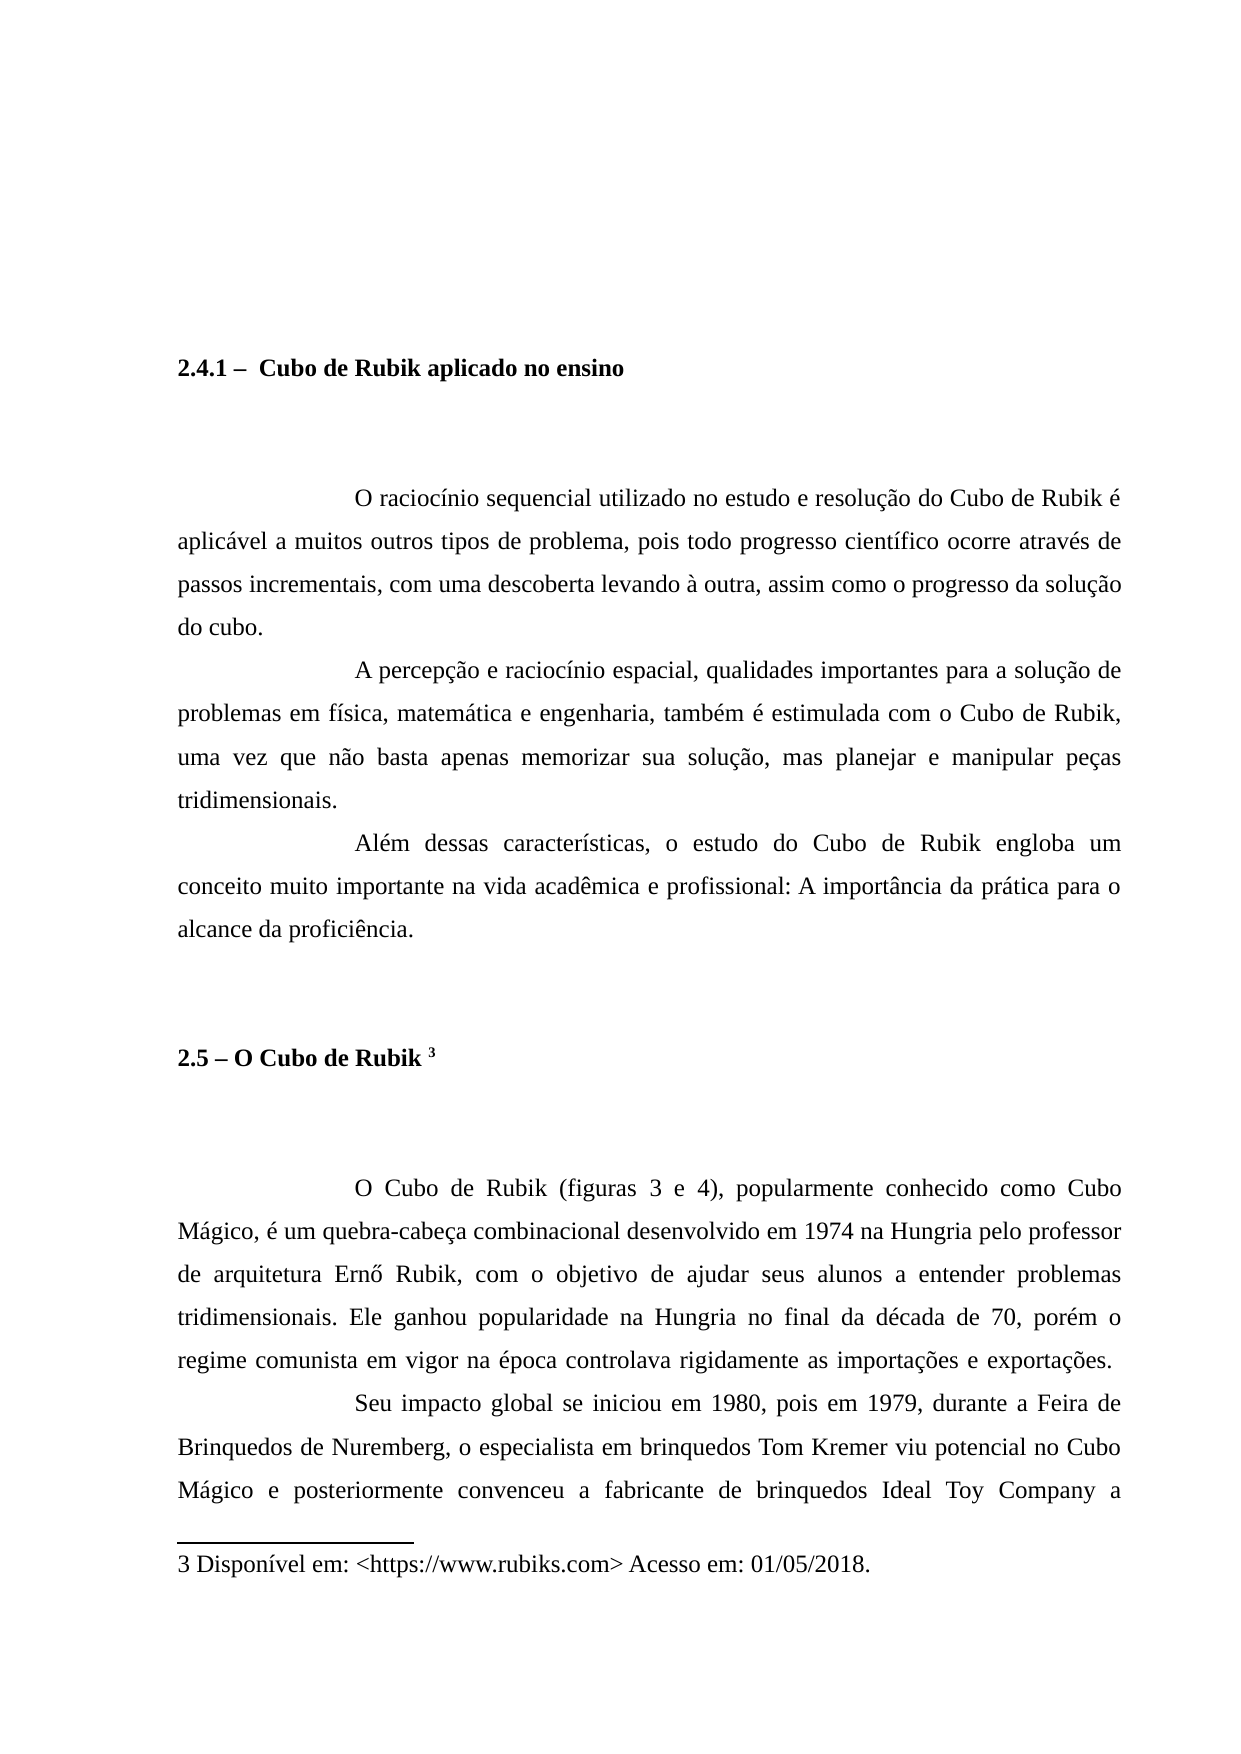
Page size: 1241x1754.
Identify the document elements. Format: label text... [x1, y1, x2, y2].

text Além dessas características, o estudo do Cubo de Rubik engloba um conceito muito importante na vida acadêmica e profissional: A importância da prática para o alcance da proficiência. [177, 828, 1122, 943]
text O Cubo de Rubik (figuras 3 e 4), popularmente conhecido como Cubo Mágico, é um quebra-cabeça combinacional desenvolvido em 1974 na Hungria pelo professor de arquitetura Ernő Rubik, com o objetivo de ajudar seus alunos a entender problemas tridimensionais. Ele ganhou popularidade na Hungria no final da década de 70, porém o regime comunista em vigor na época controlava rigidamente as importações e exportações. Seu impacto global se iniciou em 1980, pois em 1979, durante a Feira de Brinquedos de Nuremberg, o especialista em brinquedos Tom Kremer viu potencial no Cubo Mágico e posteriormente convenceu a fabricante de brinquedos Ideal Toy Company a [177, 1173, 1122, 1503]
text O raciocínio sequencial utilizado no estudo e resolução do Cubo de Rubik é aplicável a muitos outros tipos de problema, pois todo progresso científico ocorre através de passos incrementais, com uma descoberta levando à outra, assim como o progresso da solução do cubo. [177, 483, 1122, 641]
text Disponível em: <https://www.rubiks.com> Acesso em: 01/05/2018. [177, 1549, 1122, 1578]
text 2.4.1 – Cubo de Rubik aplicado no ensino [177, 353, 1122, 382]
text 2.5 – O Cubo de Rubik [177, 1043, 1122, 1072]
text A percepção e raciocínio espacial, qualidades importantes para a solução de problemas em física, matemática e engenharia, também é estimulada com o Cubo de Rubik, uma vez que não basta apenas memorizar sua solução, mas planejar e manipular peças tridimensionais. [177, 655, 1122, 813]
